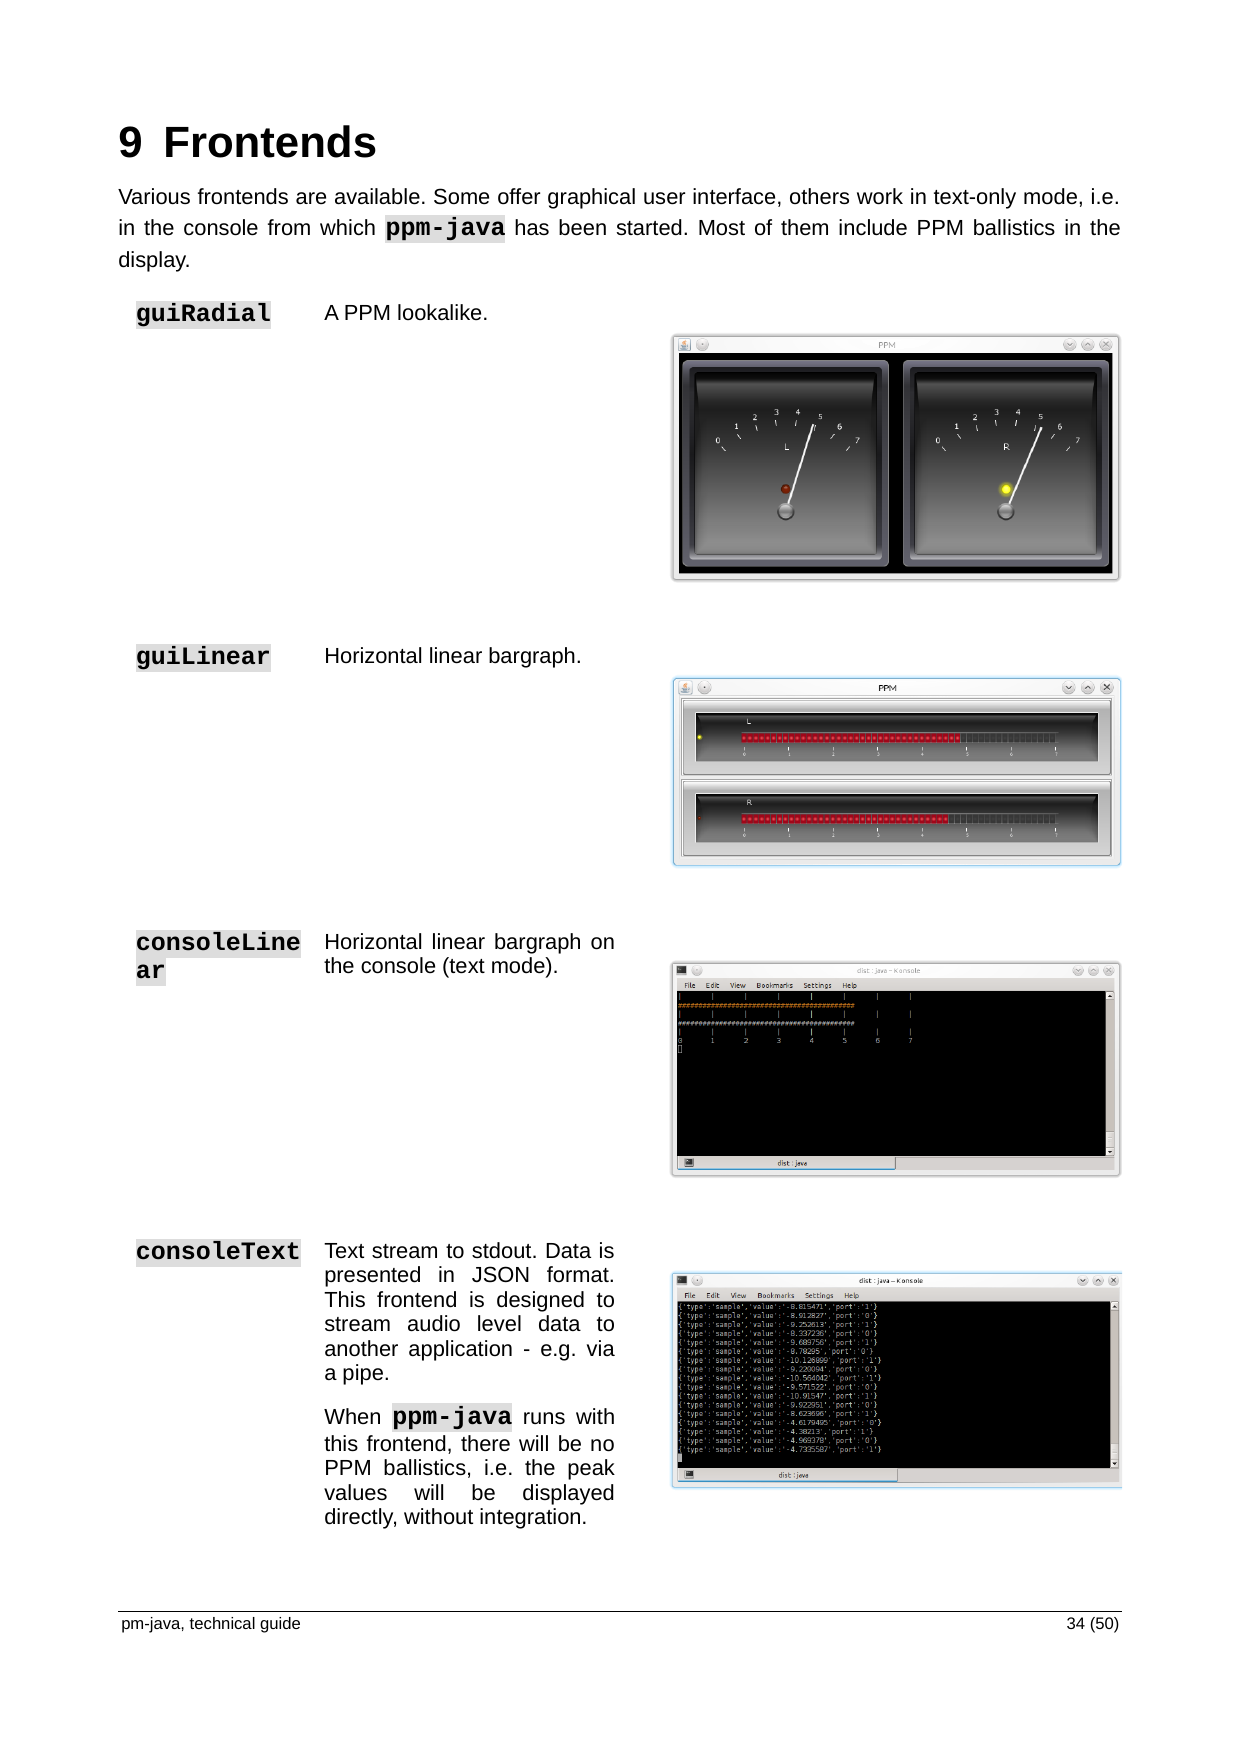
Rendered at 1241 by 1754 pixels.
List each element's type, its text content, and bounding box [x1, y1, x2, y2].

picture [667, 1268, 1123, 1492]
table_cell consoleText [118, 1233, 307, 1553]
table_cell [621, 924, 1122, 1233]
table_header A PPM lookalike. [307, 295, 621, 638]
table_cell Text stream to stdout. Data is presented in JSON format. This frontend is designed to stream audio level data to another application - e.g. via a pipe. When ppm-java runs with this frontend, there will be no PPM ballistics, i.e. the peak values will be displayed directly, without integration. [307, 1233, 621, 1553]
table_cell Horizontal linear bargraph on the console (text mode). [307, 924, 621, 1233]
table_cell Horizontal linear bargraph. [307, 638, 621, 924]
picture [667, 330, 1123, 585]
table_cell [621, 638, 1122, 924]
table_cell [621, 1233, 1122, 1553]
text Various frontends are available. Some offer graphical user interface, others work in text-only mode, i.e. in the console from which ppm-java has been started. Most of them include PPM ballistics in the display. [118, 185, 1122, 272]
table_header guiRadial [118, 295, 307, 638]
picture [667, 958, 1123, 1180]
table_header [621, 295, 1122, 638]
table_cell guiLinear [118, 638, 307, 924]
table_cell consoleLinear [118, 924, 307, 1233]
picture [667, 672, 1123, 871]
subtitle Frontends [118, 118, 1122, 167]
